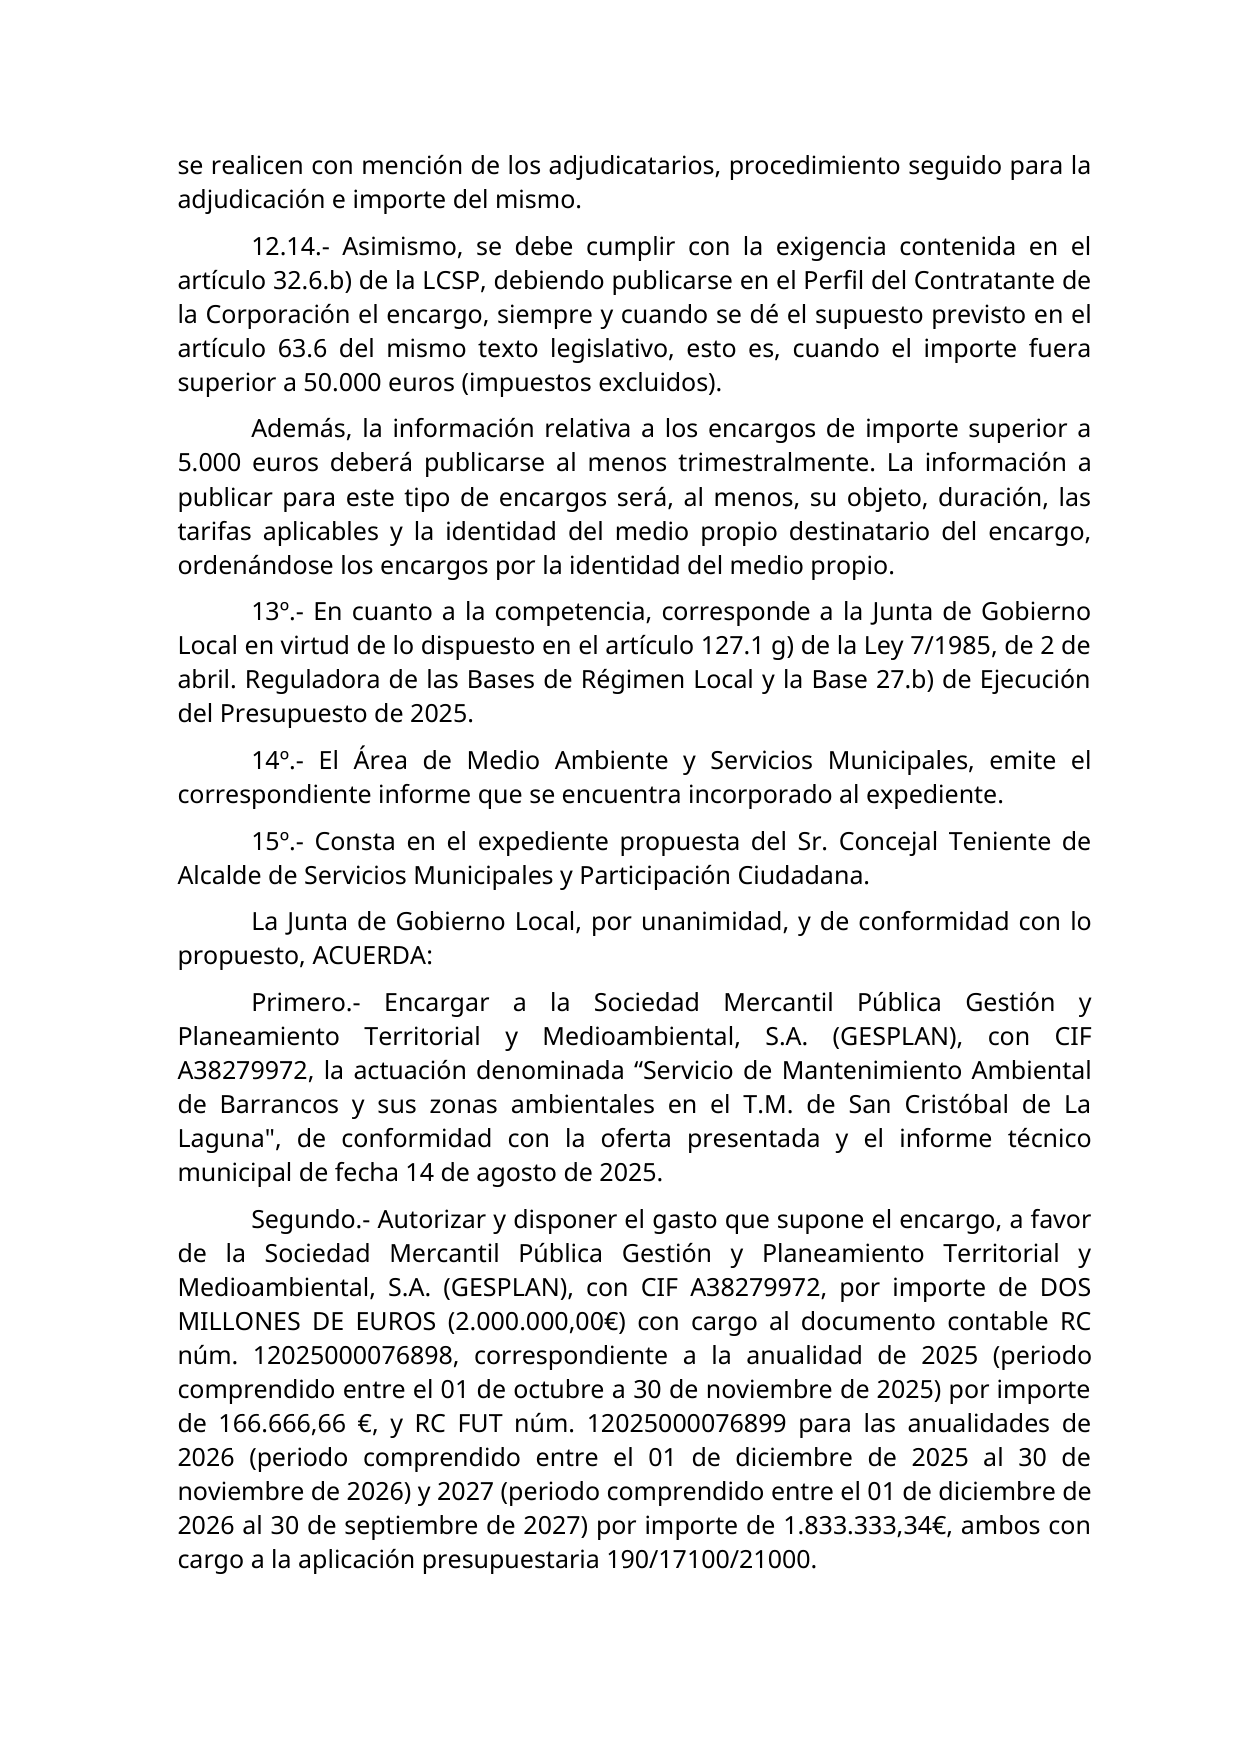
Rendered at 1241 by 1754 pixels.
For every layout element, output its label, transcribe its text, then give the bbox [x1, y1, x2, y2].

text 14º.- El Área de Medio Ambiente y Servicios Municipales, emite el correspondiente informe que se encuentra incorporado al expediente. [177, 743, 1093, 811]
text Primero.- Encargar a la Sociedad Mercantil Pública Gestión y Planeamiento Territorial y Medioambiental, S.A. (GESPLAN), con CIF A38279972, la actuación denominada “Servicio de Mantenimiento Ambiental de Barrancos y sus zonas ambientales en el T.M. de San Cristóbal de La Laguna", de conformidad con la oferta presentada y el informe técnico municipal de fecha 14 de agosto de 2025. [177, 984, 1093, 1189]
text La Junta de Gobierno Local, por unanimidad, y de conformidad con lo propuesto, ACUERDA: [177, 904, 1093, 972]
text 15º.- Consta en el expediente propuesta del Sr. Concejal Teniente de Alcalde de Servicios Municipales y Participación Ciudadana. [177, 823, 1093, 891]
text 12.14.- Asimismo, se debe cumplir con la exigencia contenida en el artículo 32.6.b) de la LCSP, debiendo publicarse en el Perfil del Contratante de la Corporación el encargo, siempre y cuando se dé el supuesto previsto en el artículo 63.6 del mismo texto legislativo, esto es, cuando el importe fuera superior a 50.000 euros (impuestos excluidos). [177, 228, 1093, 398]
text Además, la información relativa a los encargos de importe superior a 5.000 euros deberá publicarse al menos trimestralmente. La información a publicar para este tipo de encargos será, al menos, su objeto, duración, las tarifas aplicables y la identidad del medio propio destinatario del encargo, ordenándose los encargos por la identidad del medio propio. [177, 411, 1093, 581]
text se realicen con mención de los adjudicatarios, procedimiento seguido para la adjudicación e importe del mismo. [177, 148, 1093, 216]
text Segundo.- Autorizar y disponer el gasto que supone el encargo, a favor de la Sociedad Mercantil Pública Gestión y Planeamiento Territorial y Medioambiental, S.A. (GESPLAN), con CIF A38279972, por importe de DOS MILLONES DE EUROS (2.000.000,00€) con cargo al documento contable RC núm. 12025000076898, correspondiente a la anualidad de 2025 (periodo comprendido entre el 01 de octubre a 30 de noviembre de 2025) por importe de 166.666,66 €, y RC FUT núm. 12025000076899 para las anualidades de 2026 (periodo comprendido entre el 01 de diciembre de 2025 al 30 de noviembre de 2026) y 2027 (periodo comprendido entre el 01 de diciembre de 2026 al 30 de septiembre de 2027) por importe de 1.833.333,34€, ambos con cargo a la aplicación presupuestaria 190/17100/21000. [177, 1201, 1093, 1576]
text 13º.- En cuanto a la competencia, corresponde a la Junta de Gobierno Local en virtud de lo dispuesto en el artículo 127.1 g) de la Ley 7/1985, de 2 de abril. Reguladora de las Bases de Régimen Local y la Base 27.b) de Ejecución del Presupuesto de 2025. [177, 594, 1093, 730]
